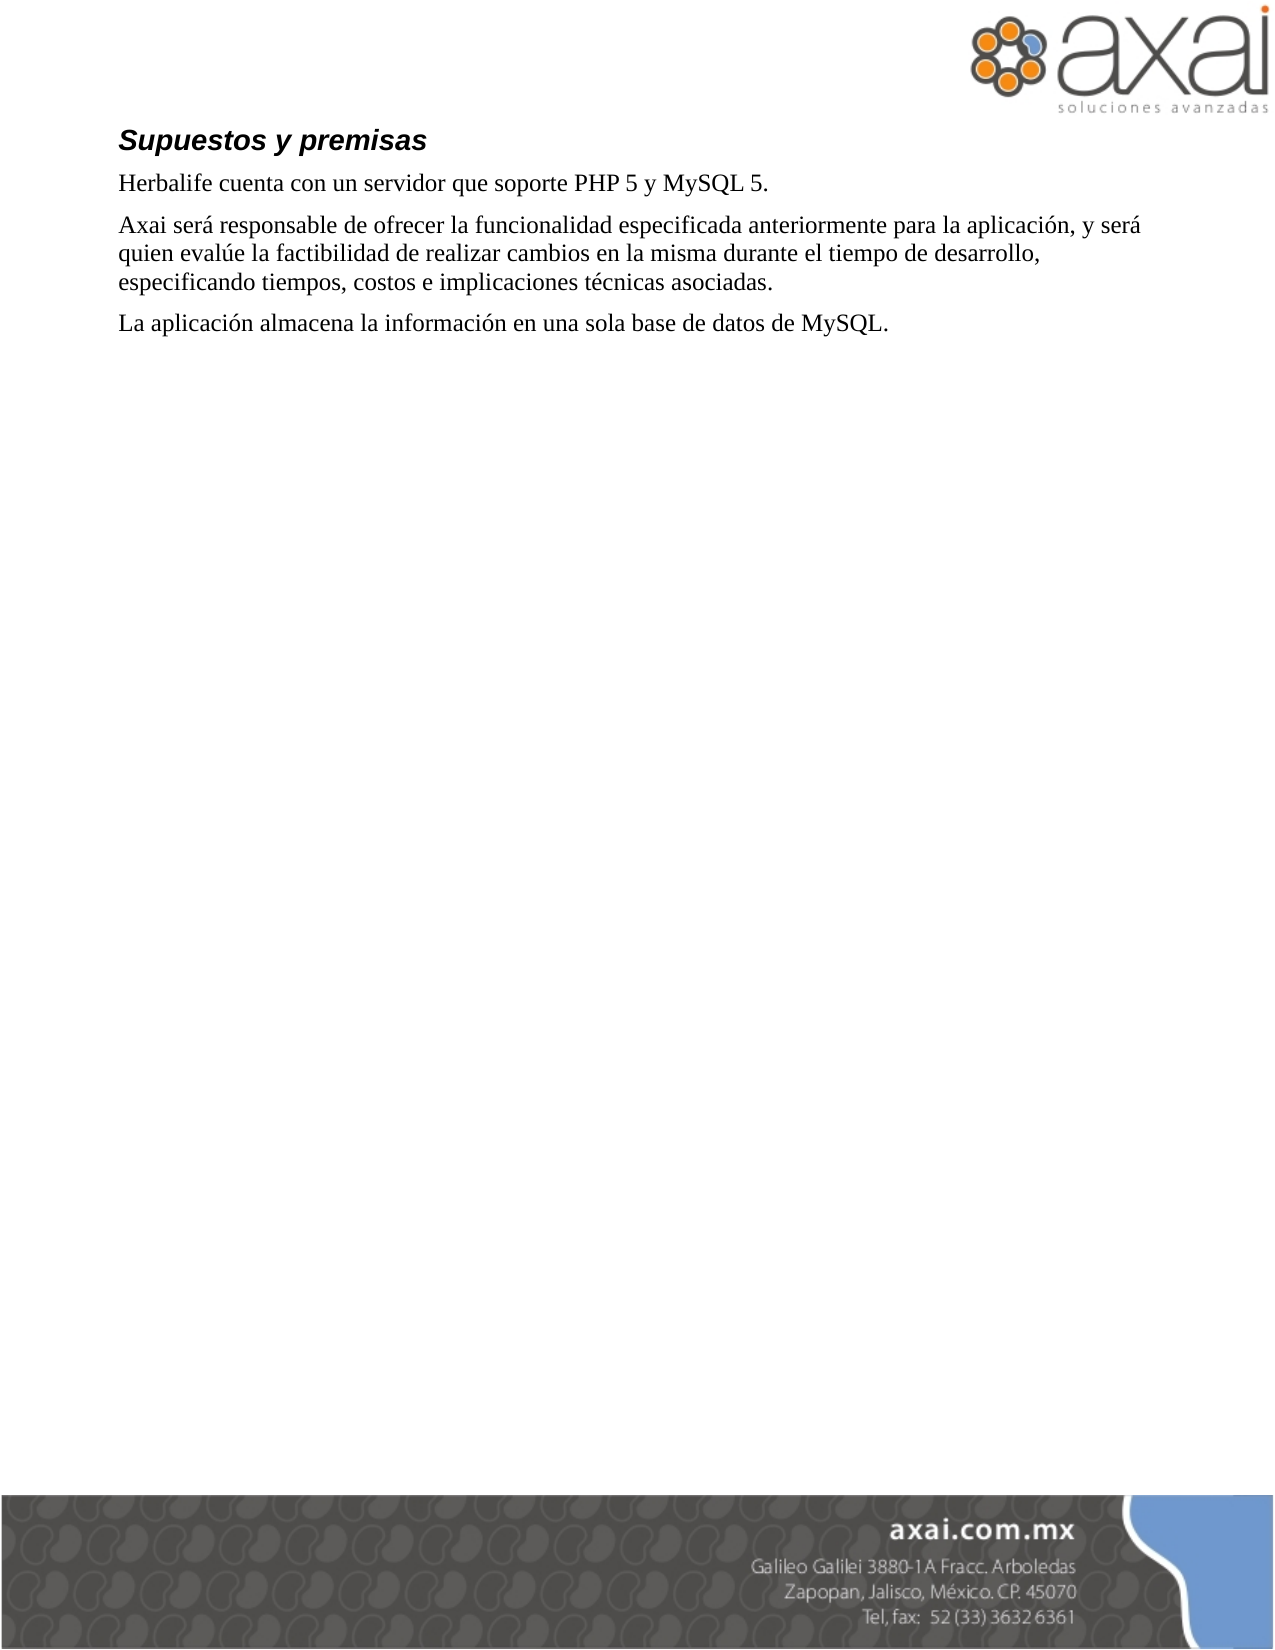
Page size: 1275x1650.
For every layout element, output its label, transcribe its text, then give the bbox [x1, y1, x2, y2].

picture [968, 1, 1274, 118]
subtitle Supuestos y premisas [118, 122, 1157, 156]
picture [1, 1495, 1274, 1649]
text Herbalife cuenta con un servidor que soporte PHP 5 y MySQL 5. [118, 168, 1157, 197]
text Axai será responsable de ofrecer la funcionalidad especificada anteriormente para la aplicación, y será quien evalúe la factibilidad de realizar cambios en la misma durante el tiempo de desarrollo, especificando tiempos, costos e implicaciones técnicas asociadas. [118, 210, 1157, 296]
text La aplicación almacena la información en una sola base de datos de MySQL. [118, 308, 1157, 337]
